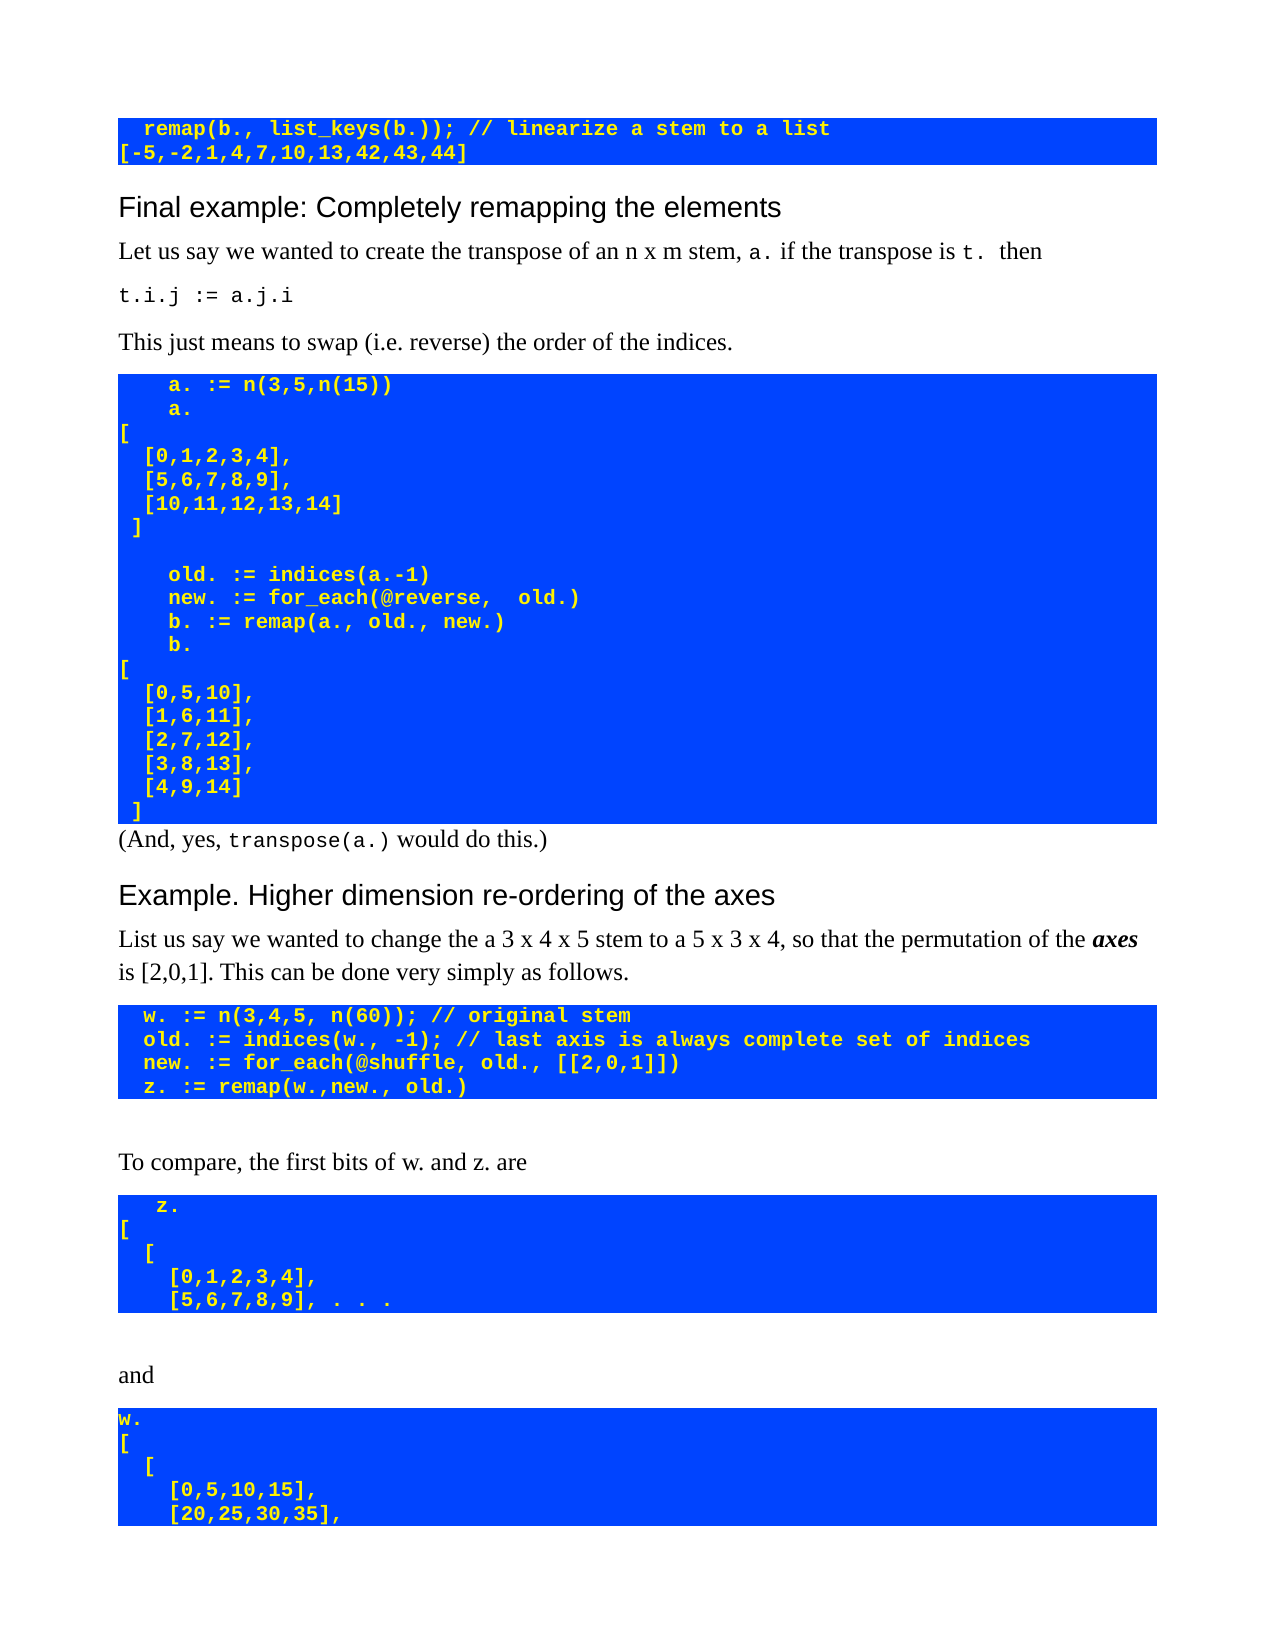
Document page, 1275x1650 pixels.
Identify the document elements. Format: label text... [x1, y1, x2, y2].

text [0,1,2,3,4], [118, 445, 1157, 469]
text This just means to swap (i.e. reverse) the order of the indices. [118, 327, 1157, 356]
text old. := indices(w., -1); // last axis is always complete set of indices [118, 1028, 1157, 1052]
subtitle Final example: Completely remapping the elements [118, 190, 1157, 224]
text Let us say we wanted to create the transpose of an n x m stem, a. if the transpose is t. then [118, 236, 1157, 266]
text [ [118, 1218, 1157, 1242]
text [ [118, 422, 1157, 445]
text [10,11,12,13,14] [118, 493, 1157, 516]
text [ [118, 1432, 1157, 1455]
text [ [118, 658, 1157, 682]
text [20,25,30,35], [118, 1503, 1157, 1526]
text w. := n(3,4,5, n(60)); // original stem [118, 1005, 1157, 1028]
text w. [118, 1408, 1157, 1432]
text [0,1,2,3,4], [118, 1266, 1157, 1289]
text [0,5,10,15], [118, 1479, 1157, 1503]
text t.i.j := a.j.i [118, 285, 1157, 309]
text [4,9,14] [118, 776, 1157, 800]
text [ [118, 1242, 1157, 1266]
text [ [118, 1455, 1157, 1479]
text To compare, the first bits of w. and z. are [118, 1147, 1157, 1176]
text z. := remap(w.,new., old.) [118, 1076, 1157, 1099]
text ] [118, 800, 1157, 824]
text remap(b., list_keys(b.)); // linearize a stem to a list [118, 118, 1157, 142]
text List us say we wanted to change the a 3 x 4 x 5 stem to a 5 x 3 x 4, so that the permutation of the axes is [2,0,1]. This can be done very simply as follows. [118, 924, 1157, 986]
text (And, yes, transpose(a.) would do this.) [118, 824, 1157, 853]
text [5,6,7,8,9], . . . [118, 1289, 1157, 1313]
text [-5,-2,1,4,7,10,13,42,43,44] [118, 142, 1157, 165]
text [1,6,11], [118, 705, 1157, 729]
text a. := n(3,5,n(15)) [118, 374, 1157, 398]
text z. [118, 1195, 1157, 1218]
text old. := indices(a.-1) new. := for_each(@reverse, old.) b. := remap(a., old., new.) [118, 540, 1157, 634]
subtitle Example. Higher dimension re-ordering of the axes [118, 878, 1157, 912]
text [5,6,7,8,9], [118, 469, 1157, 493]
text ] [118, 516, 1157, 540]
text [2,7,12], [118, 729, 1157, 753]
text new. := for_each(@shuffle, old., [[2,0,1]]) [118, 1052, 1157, 1076]
text b. [118, 634, 1157, 658]
text [3,8,13], [118, 753, 1157, 776]
text [0,5,10], [118, 682, 1157, 705]
text a. [118, 398, 1157, 422]
text and [118, 1361, 1157, 1389]
